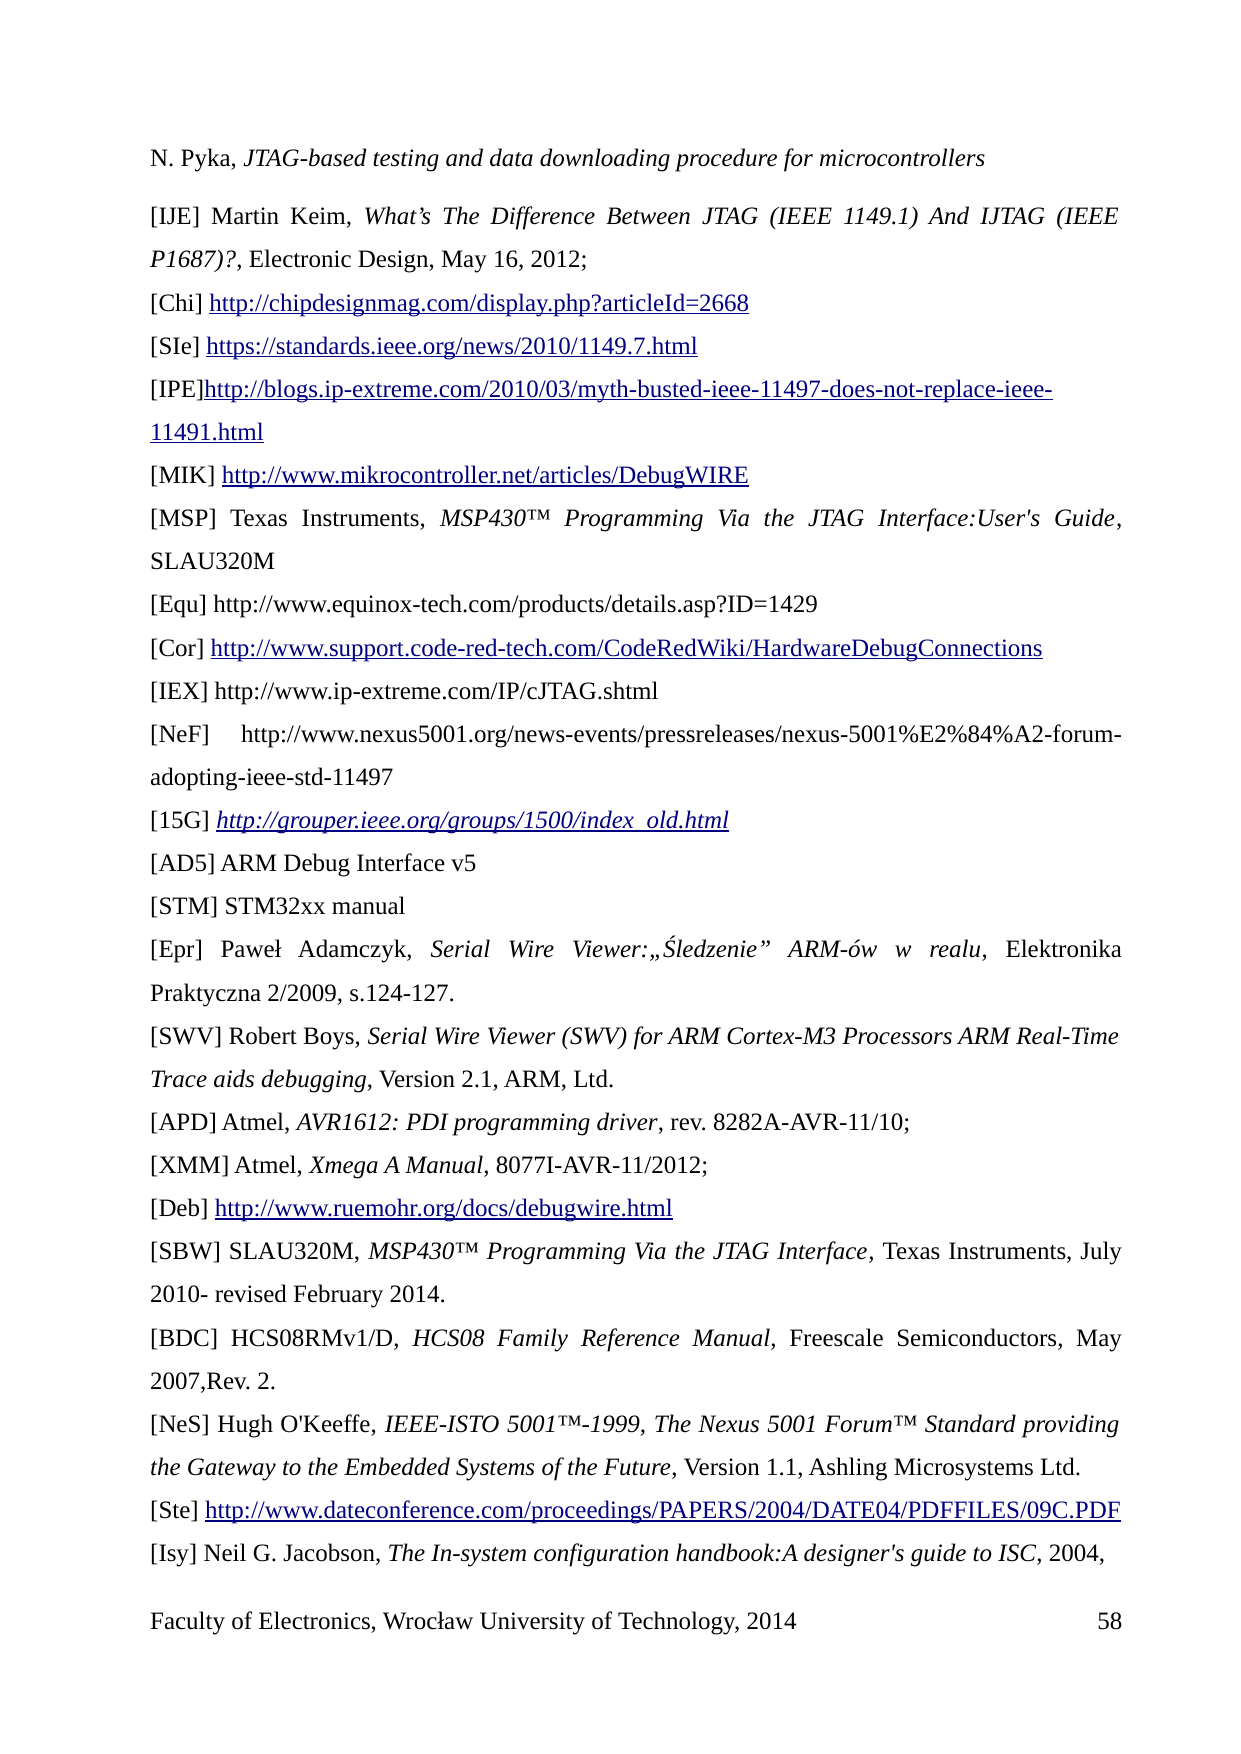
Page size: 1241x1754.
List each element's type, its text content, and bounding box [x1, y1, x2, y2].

text [NeF] http://www.nexus5001.org/news-events/pressreleases/nexus-5001%E2%84%A2-forum-adopting-ieee-std-11497 [150, 719, 1122, 791]
text [APD] Atmel, AVR1612: PDI programming driver, rev. 8282A-AVR-11/10; [150, 1107, 1122, 1136]
text [Isy] Neil G. Jacobson, The In-system configuration handbook:A designer's guide to ISC, 2004, [150, 1538, 1122, 1567]
text [15G] http://grouper.ieee.org/groups/1500/index_old.html [150, 805, 1122, 834]
text [Cor] http://www.support.code-red-tech.com/CodeRedWiki/HardwareDebugConnections [150, 633, 1122, 661]
text [SIe] https://standards.ieee.org/news/2010/1149.7.html [150, 331, 1122, 359]
text [MIK] http://www.mikrocontroller.net/articles/DebugWIRE [150, 460, 1122, 489]
text [BDC] HCS08RMv1/D, HCS08 Family Reference Manual, Freescale Semiconductors, May 2007,Rev. 2. [150, 1323, 1122, 1394]
text [SBW] SLAU320M, MSP430™ Programming Via the JTAG Interface, Texas Instruments, July 2010- revised February 2014. [150, 1236, 1122, 1308]
text [NeS] Hugh O'Keeffe, IEEE-ISTO 5001™-1999, The Nexus 5001 Forum™ Standard providing the Gateway to the Embedded Systems of the Future, Version 1.1, Ashling Microsystems Ltd. [150, 1409, 1122, 1481]
text [SWV] Robert Boys, Serial Wire Viewer (SWV) for ARM Cortex-M3 Processors ARM Real-Time Trace aids debugging, Version 2.1, ARM, Ltd. [150, 1021, 1122, 1093]
text [Equ] http://www.equinox-tech.com/products/details.asp?ID=1429 [150, 589, 1122, 618]
text [AD5] ARM Debug Interface v5 [150, 848, 1122, 877]
text [IJE] Martin Keim, What’s The Difference Between JTAG (IEEE 1149.1) And IJTAG (IEEE P1687)?, Electronic Design, May 16, 2012; [150, 201, 1122, 273]
text [Deb] http://www.ruemohr.org/docs/debugwire.html [150, 1193, 1122, 1222]
text [IPE]http://blogs.ip-extreme.com/2010/03/myth-busted-ieee-11497-does-not-replace-ieee-11491.html [150, 374, 1122, 446]
text [STM] STM32xx manual [150, 891, 1122, 920]
text [MSP] Texas Instruments, MSP430™ Programming Via the JTAG Interface:User's Guide, SLAU320M [150, 503, 1122, 575]
text [IEX] http://www.ip-extreme.com/IP/cJTAG.shtml [150, 676, 1122, 704]
text [XMM] Atmel, Xmega A Manual, 8077I-AVR-11/2012; [150, 1150, 1122, 1179]
text [Ste] http://www.dateconference.com/proceedings/PAPERS/2004/DATE04/PDFFILES/09C.PDF [150, 1495, 1122, 1524]
text [Epr] Paweł Adamczyk, Serial Wire Viewer:„Śledzenie” ARM-ów w realu, Elektronika Praktyczna 2/2009, s.124-127. [150, 934, 1122, 1006]
text [Chi] http://chipdesignmag.com/display.php?articleId=2668 [150, 288, 1122, 316]
